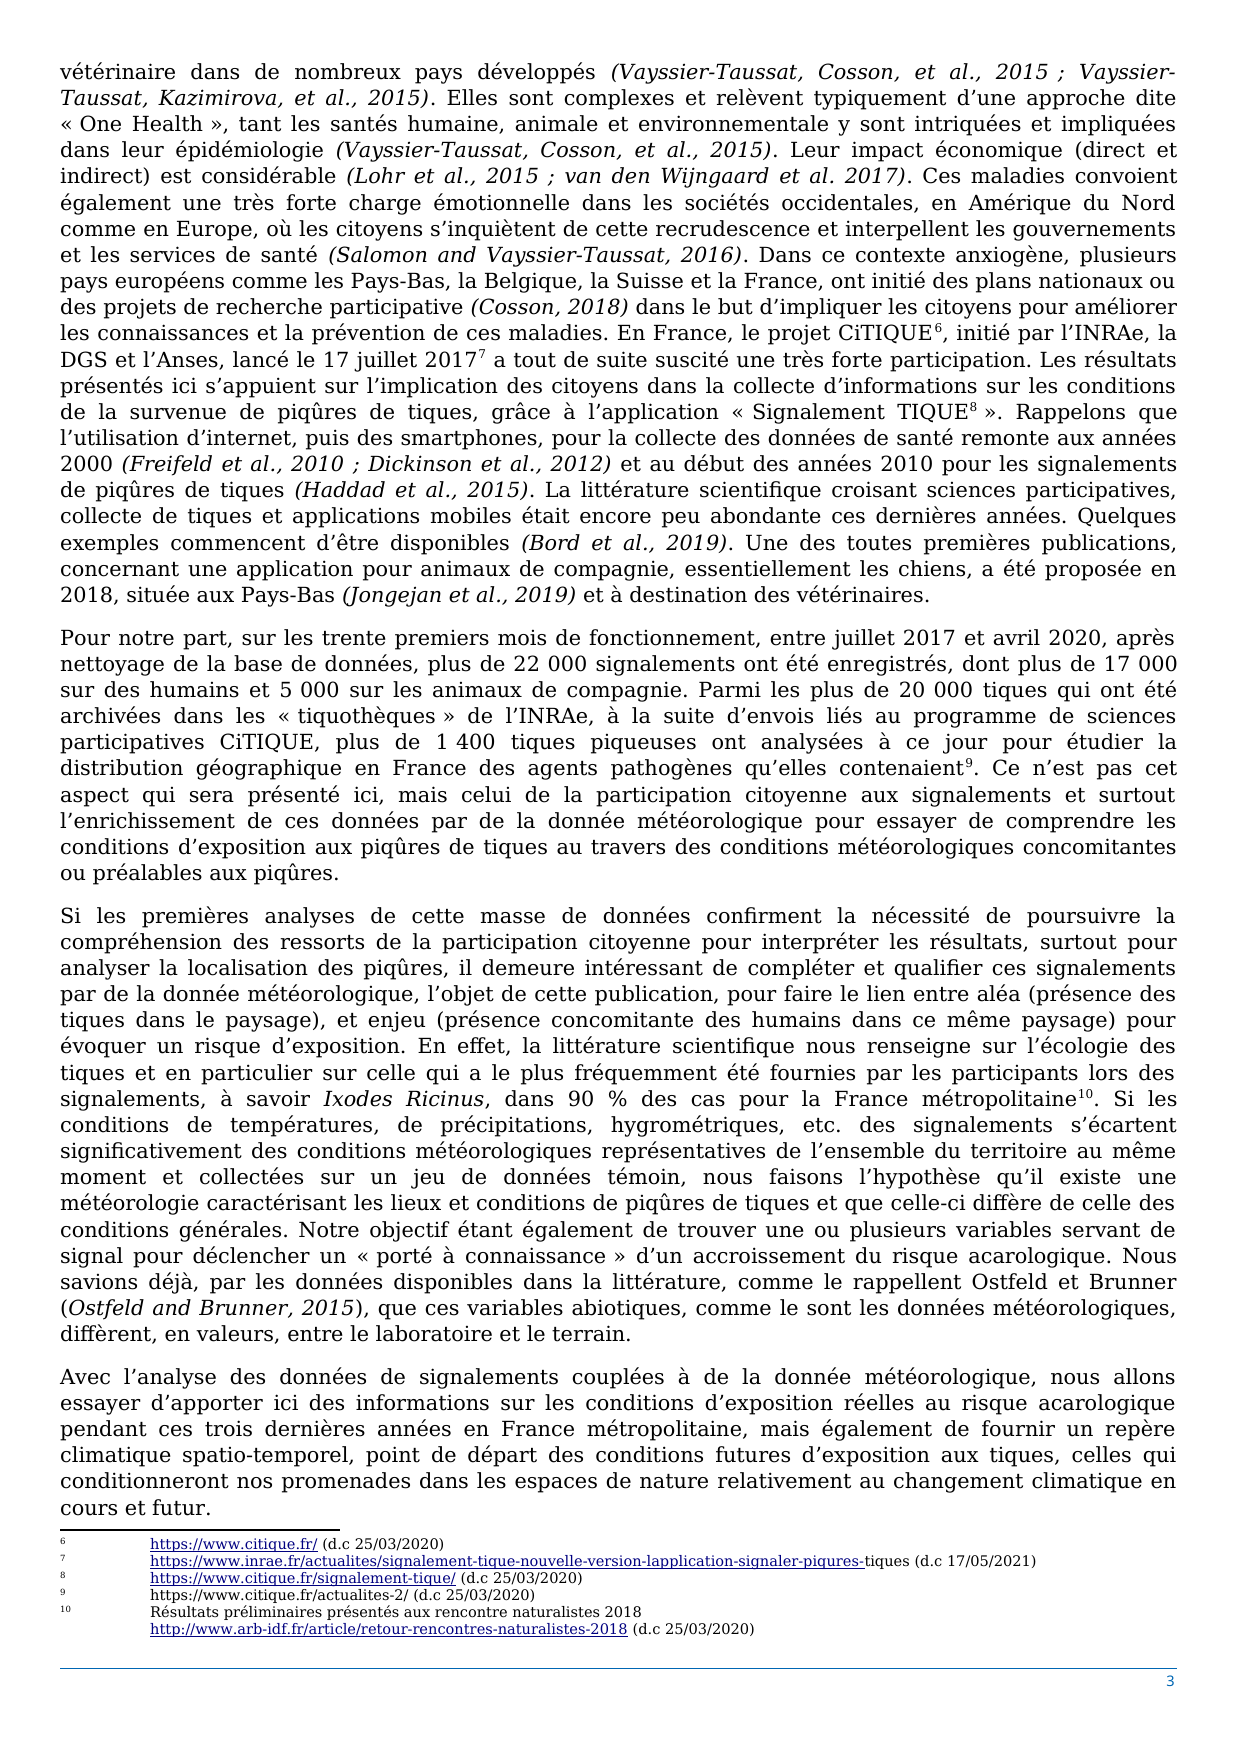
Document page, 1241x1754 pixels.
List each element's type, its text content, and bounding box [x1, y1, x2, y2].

text https://www.citique.fr/ (d.c 25/03/2020) [60, 1536, 1177, 1553]
text Avec l’analyse des données de signalements couplées à de la donnée météorologique, nous allons essayer d’apporter ici des informations sur les conditions d’exposition réelles au risque acarologique pendant ces trois dernières années en France métropolitaine, mais également de fournir un repère climatique spatio-temporel, point de départ des conditions futures d’exposition aux tiques, celles qui conditionneront nos promenades dans les espaces de nature relativement au changement climatique en cours et futur. [60, 1365, 1177, 1520]
text vétérinaire dans de nombreux pays développés (Vayssier-Taussat, Cosson, et al., 2015 ; Vayssier-Taussat, Kazimirova, et al., 2015). Elles sont complexes et relèvent typiquement d’une approche dite « One Health », tant les santés humaine, animale et environnementale y sont intriquées et impliquées dans leur épidémiologie (Vayssier-Taussat, Cosson, et al., 2015). Leur impact économique (direct et indirect) est considérable (Lohr et al., 2015 ; van den Wijngaard et al. 2017). Ces maladies convoient également une très forte charge émotionnelle dans les sociétés occidentales, en Amérique du Nord comme en Europe, où les citoyens s’inquiètent de cette recrudescence et interpellent les gouvernements et les services de santé (Salomon and Vayssier-Taussat, 2016). Dans ce contexte anxiogène, plusieurs pays européens comme les Pays-Bas, la Belgique, la Suisse et la France, ont initié des plans nationaux ou des projets de recherche participative (Cosson, 2018) dans le but d’impliquer les citoyens pour améliorer les connaissances et la prévention de ces maladies. En France, le projet CiTIQUE, initié par l’INRAe, la DGS et l’Anses, lancé le 17 juillet 2017 a tout de suite suscité une très forte participation. Les résultats présentés ici s’appuient sur l’implication des citoyens dans la collecte d’informations sur les conditions de la survenue de piqûres de tiques, grâce à l’application « Signalement TIQUE ». Rappelons que l’utilisation d’internet, puis des smartphones, pour la collecte des données de santé remonte aux années 2000 (Freifeld et al., 2010 ; Dickinson et al., 2012) et au début des années 2010 pour les signalements de piqûres de tiques (Haddad et al., 2015). La littérature scientifique croisant sciences participatives, collecte de tiques et applications mobiles était encore peu abondante ces dernières années. Quelques exemples commencent d’être disponibles (Bord et al., 2019). Une des toutes premières publications, concernant une application pour animaux de compagnie, essentiellement les chiens, a été proposée en 2018, située aux Pays-Bas (Jongejan et al., 2019) et à destination des vétérinaires. [60, 60, 1177, 607]
text https://www.citique.fr/signalement-tique/ (d.c 25/03/2020) [60, 1570, 1177, 1587]
text Pour notre part, sur les trente premiers mois de fonctionnement, entre juillet 2017 et avril 2020, après nettoyage de la base de données, plus de 22 000 signalements ont été enregistrés, dont plus de 17 000 sur des humains et 5 000 sur les animaux de compagnie. Parmi les plus de 20 000 tiques qui ont été archivées dans les « tiquothèques » de l’INRAe, à la suite d’envois liés au programme de sciences participatives CiTIQUE, plus de 1 400 tiques piqueuses ont analysées à ce jour pour étudier la distribution géographique en France des agents pathogènes qu’elles contenaient. Ce n’est pas cet aspect qui sera présenté ici, mais celui de la participation citoyenne aux signalements et surtout l’enrichissement de ces données par de la donnée météorologique pour essayer de comprendre les conditions d’exposition aux piqûres de tiques au travers des conditions météorologiques concomitantes ou préalables aux piqûres. [60, 626, 1177, 885]
text http://www.arb-idf.fr/article/retour-rencontres-naturalistes-2018 (d.c 25/03/2020) [60, 1621, 1177, 1638]
text https://www.inrae.fr/actualites/signalement-tique-nouvelle-version-lapplication-signaler-piqures-tiques (d.c 17/05/2021) [60, 1553, 1177, 1570]
text https://www.citique.fr/actualites-2/ (d.c 25/03/2020) [60, 1587, 1177, 1604]
text Si les premières analyses de cette masse de données confirment la nécessité de poursuivre la compréhension des ressorts de la participation citoyenne pour interpréter les résultats, surtout pour analyser la localisation des piqûres, il demeure intéressant de compléter et qualifier ces signalements par de la donnée météorologique, l’objet de cette publication, pour faire le lien entre aléa (présence des tiques dans le paysage), et enjeu (présence concomitante des humains dans ce même paysage) pour évoquer un risque d’exposition. En effet, la littérature scientifique nous renseigne sur l’écologie des tiques et en particulier sur celle qui a le plus fréquemment été fournies par les participants lors des signalements, à savoir Ixodes Ricinus, dans 90 % des cas pour la France métropolitaine. Si les conditions de températures, de précipitations, hygrométriques, etc. des signalements s’écartent significativement des conditions météorologiques représentatives de l’ensemble du territoire au même moment et collectées sur un jeu de données témoin, nous faisons l’hypothèse qu’il existe une météorologie caractérisant les lieux et conditions de piqûres de tiques et que celle-ci diffère de celle des conditions générales. Notre objectif étant également de trouver une ou plusieurs variables servant de signal pour déclencher un « porté à connaissance » d’un accroissement du risque acarologique. Nous savions déjà, par les données disponibles dans la littérature, comme le rappellent Ostfeld et Brunner (Ostfeld and Brunner, 2015), que ces variables abiotiques, comme le sont les données météorologiques, diffèrent, en valeurs, entre le laboratoire et le terrain. [60, 904, 1177, 1346]
text Résultats préliminaires présentés aux rencontre naturalistes 2018 [60, 1604, 1177, 1621]
